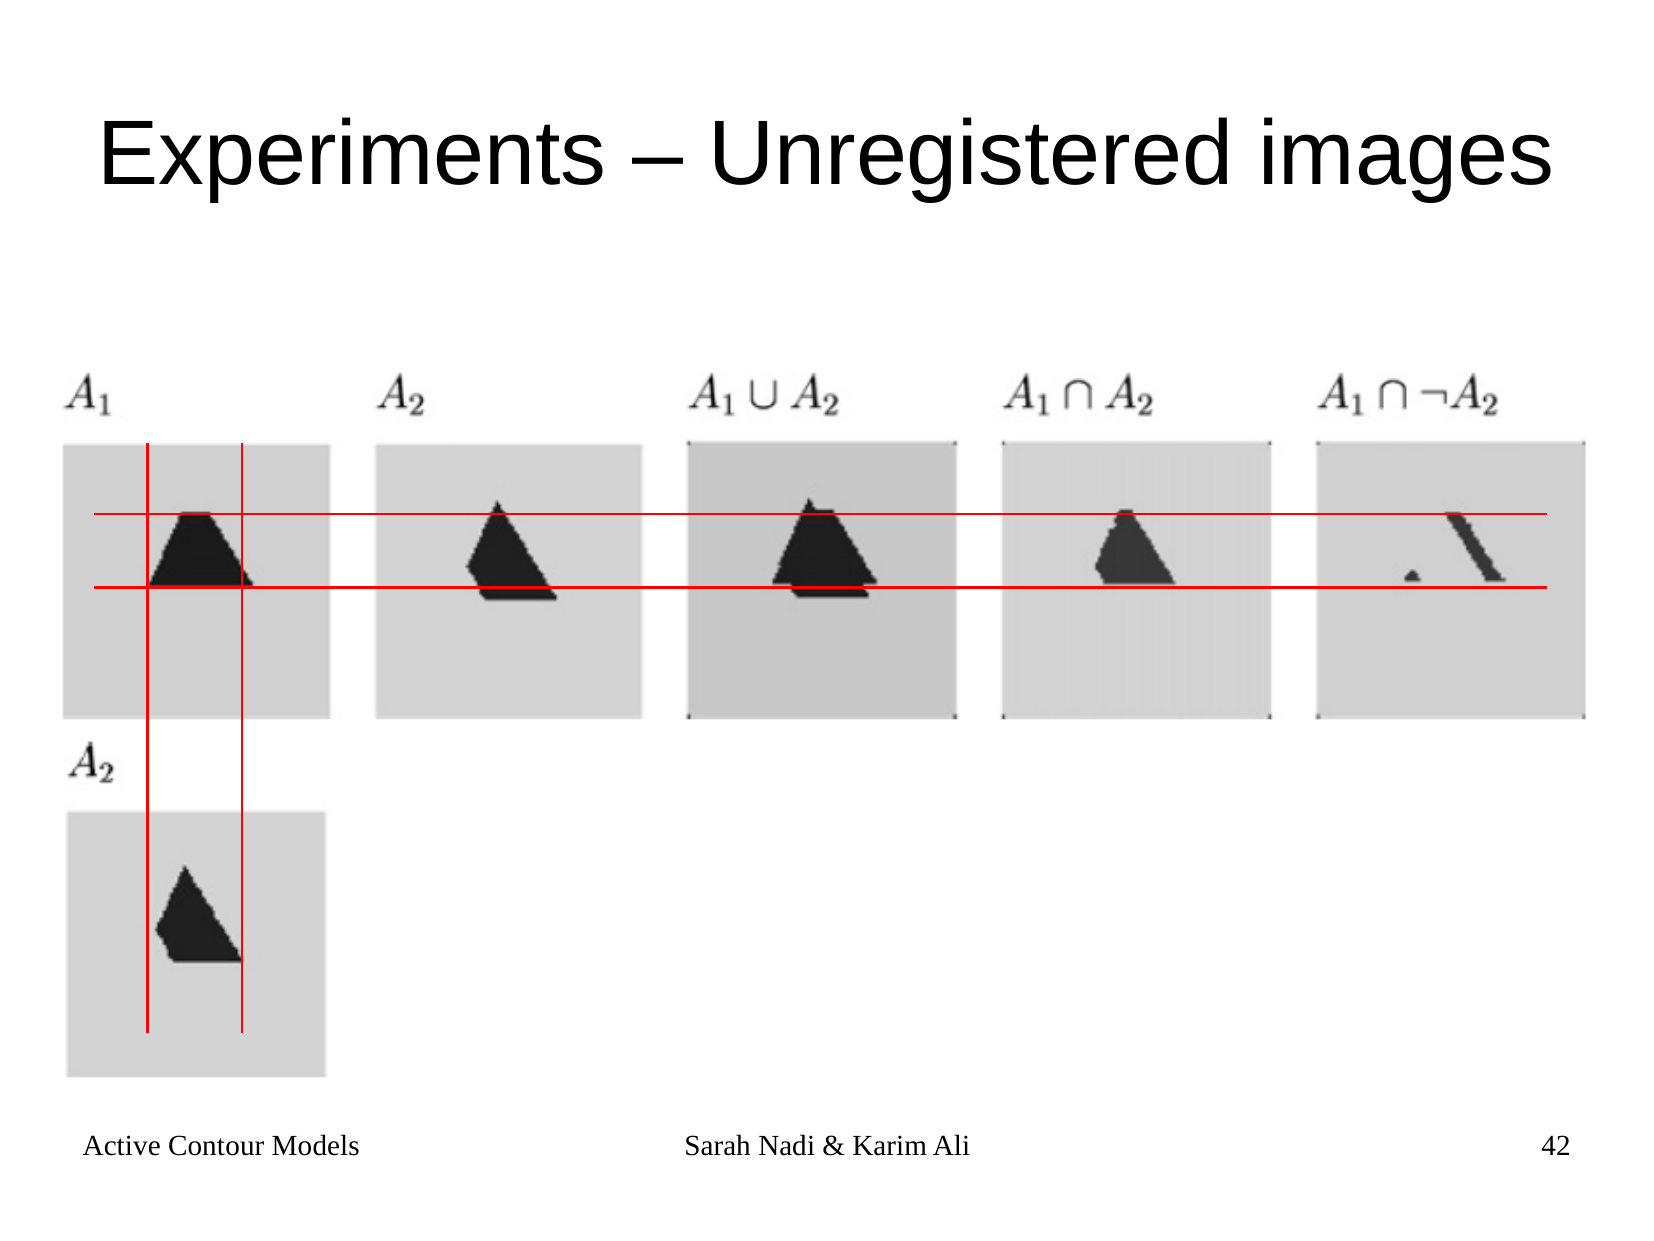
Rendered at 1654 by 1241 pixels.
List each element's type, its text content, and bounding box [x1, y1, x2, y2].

picture [44, 359, 1607, 1087]
title Experiments – Unregistered images [82, 56, 1571, 250]
